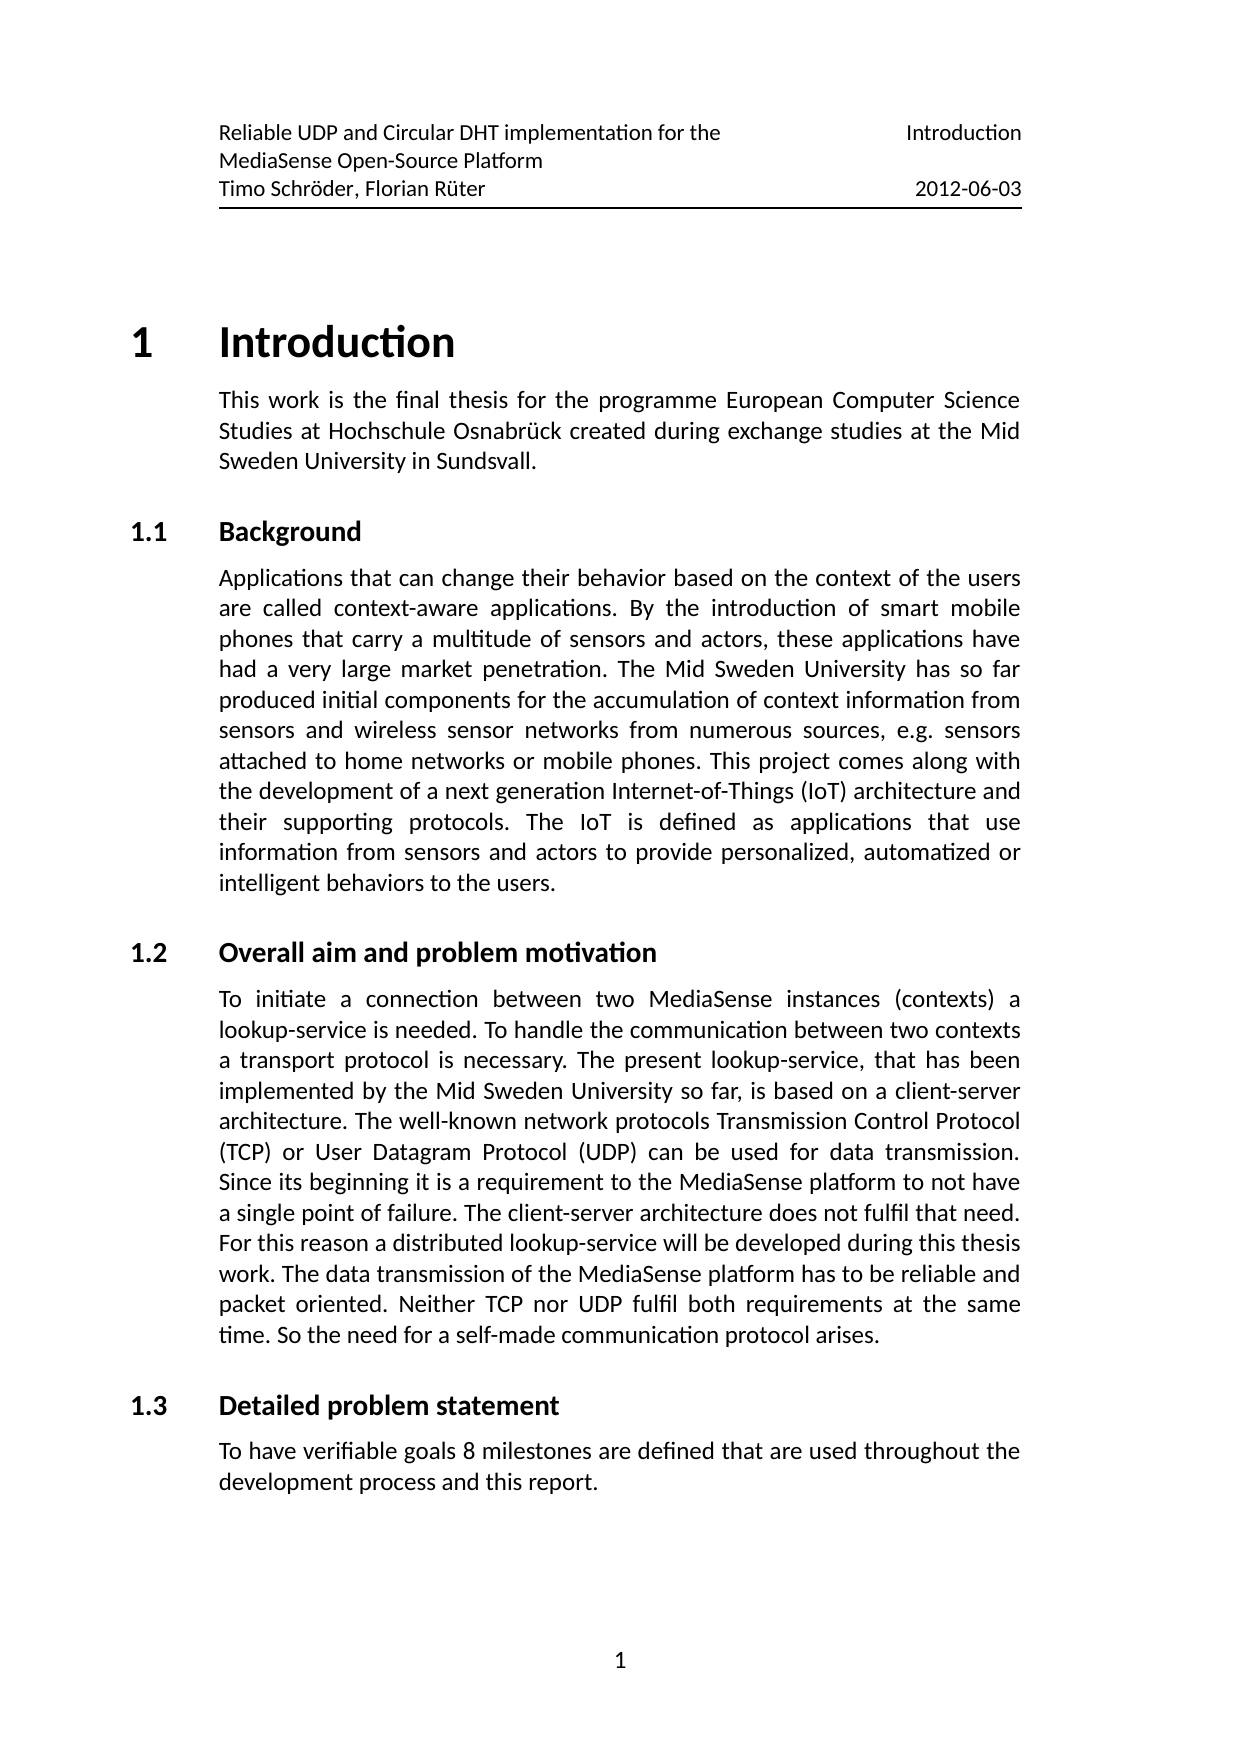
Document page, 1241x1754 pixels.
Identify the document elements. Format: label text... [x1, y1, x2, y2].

text To have verifiable goals 8 milestones are defined that are used throughout the development process and this report. [218, 1435, 1022, 1496]
text Applications that can change their behavior based on the context of the users are called context-aware applications. By the introduction of smart mobile phones that carry a multitude of sensors and actors, these applications have had a very large market penetration. The Mid Sweden University has so far produced initial components for the accumulation of context information from sensors and wireless sensor networks from numerous sources, e.g. sensors attached to home networks or mobile phones. This project comes along with the development of a next generation Internet-of-Things (IoT) architecture and their supporting protocols. The IoT is defined as applications that use information from sensors and actors to provide personalized, automatized or intelligent behaviors to the users. [218, 562, 1022, 897]
subtitle Background [130, 513, 1022, 549]
subtitle Detailed problem statement [130, 1387, 1022, 1422]
subtitle Introduction [130, 313, 1022, 369]
text To initiate a connection between two MediaSense instances (contexts) a lookup-service is needed. To handle the communication between two contexts a transport protocol is necessary. The present lookup-service, that has been implemented by the Mid Sweden University so far, is based on a client-server architecture. The well-known network protocols Transmission Control Protocol (TCP) or User Datagram Protocol (UDP) can be used for data transmission. Since its beginning it is a requirement to the MediaSense platform to not have a single point of failure. The client-server architecture does not fulfil that need. For this reason a distributed lookup-service will be developed during this thesis work. The data transmission of the MediaSense platform has to be reliable and packet oriented. Neither TCP nor UDP fulfil both requirements at the same time. So the need for a self-made communication protocol arises. [218, 983, 1022, 1349]
subtitle Overall aim and problem motivation [130, 934, 1022, 970]
text This work is the final thesis for the programme European Computer Science Studies at Hochschule Osnabrück created during exchange studies at the Mid Sweden University in Sundsvall. [218, 384, 1022, 476]
